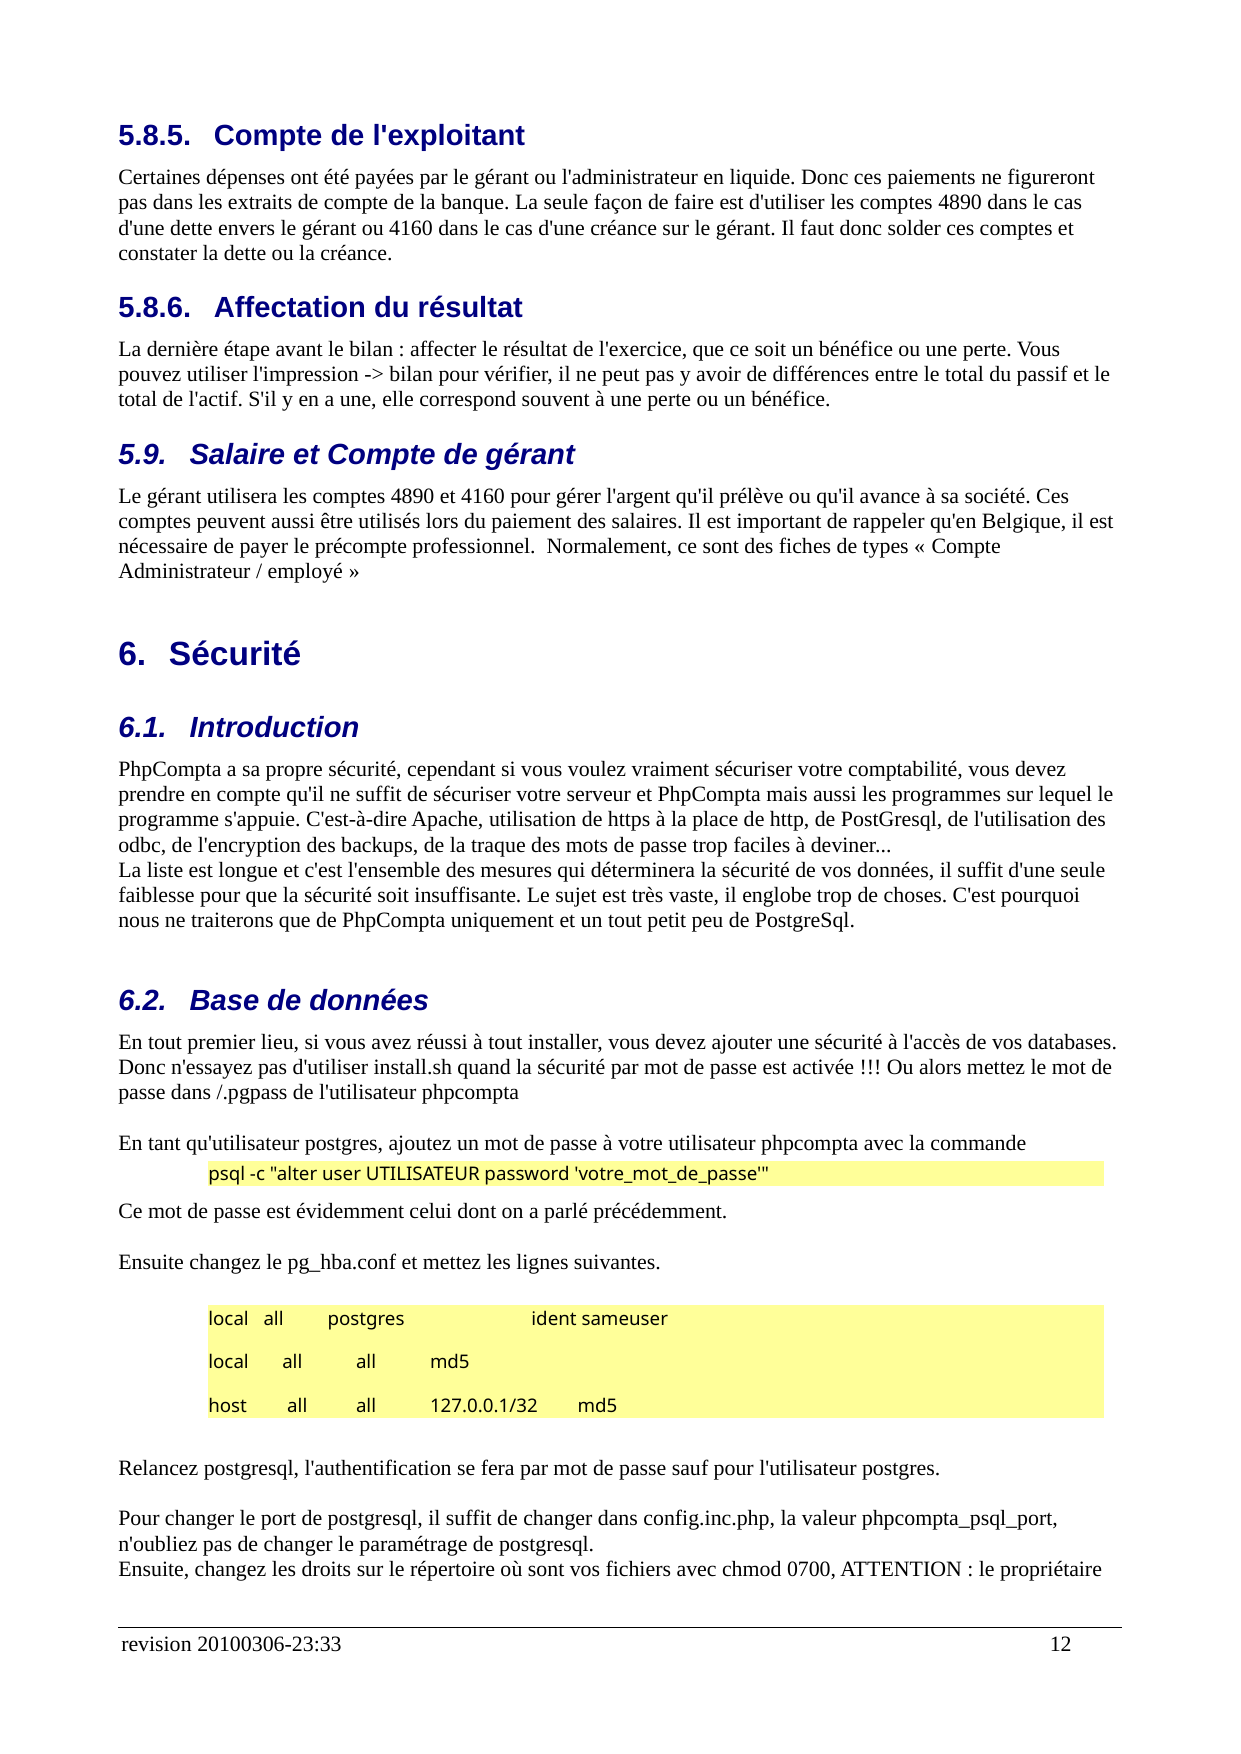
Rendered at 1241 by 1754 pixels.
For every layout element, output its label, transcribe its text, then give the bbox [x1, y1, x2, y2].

text host all all 127.0.0.1/32 md5 [208, 1392, 1104, 1418]
text Certaines dépenses ont été payées par le gérant ou l'administrateur en liquide. Donc ces paiements ne figureront pas dans les extraits de compte de la banque. La seule façon de faire est d'utiliser les comptes 4890 dans le cas d'une dette envers le gérant ou 4160 dans le cas d'une créance sur le gérant. Il faut donc solder ces comptes et constater la dette ou la créance. [118, 164, 1122, 265]
text local all all md5 [208, 1349, 1104, 1374]
subtitle Compte de l'exploitant [118, 118, 1122, 152]
text local all postgres ident sameuser [208, 1305, 1104, 1331]
text Ensuite, changez les droits sur le répertoire où sont vos fichiers avec chmod 0700, ATTENTION : le propriétaire [118, 1556, 1122, 1581]
text psql -c "alter user UTILISATEUR password 'votre_mot_de_passe'" [208, 1161, 1104, 1186]
text Ce mot de passe est évidemment celui dont on a parlé précédemment. [118, 1198, 1122, 1223]
text Pour changer le port de postgresql, il suffit de changer dans config.inc.php, la valeur phpcompta_psql_port, n'oubliez pas de changer le paramétrage de postgresql. [118, 1505, 1122, 1556]
subtitle Salaire et Compte de gérant [118, 437, 1122, 470]
subtitle Introduction [118, 710, 1122, 743]
text Ensuite changez le pg_hba.conf et mettez les lignes suivantes. [118, 1249, 1122, 1274]
text PhpCompta a sa propre sécurité, cependant si vous voulez vraiment sécuriser votre comptabilité, vous devez prendre en compte qu'il ne suffit de sécuriser votre serveur et PhpCompta mais aussi les programmes sur lequel le programme s'appuie. C'est-à-dire Apache, utilisation de https à la place de http, de PostGresql, de l'utilisation des odbc, de l'encryption des backups, de la traque des mots de passe trop faciles à deviner... [118, 756, 1122, 857]
subtitle Sécurité [118, 634, 1122, 672]
subtitle Base de données [118, 983, 1122, 1016]
text En tant qu'utilisateur postgres, ajoutez un mot de passe à votre utilisateur phpcompta avec la commande [118, 1129, 1122, 1155]
text En tout premier lieu, si vous avez réussi à tout installer, vous devez ajouter une sécurité à l'accès de vos databases. Donc n'essayez pas d'utiliser install.sh quand la sécurité par mot de passe est activée !!! Ou alors mettez le mot de passe dans /.pgpass de l'utilisateur phpcompta [118, 1029, 1122, 1104]
text La dernière étape avant le bilan : affecter le résultat de l'exercice, que ce soit un bénéfice ou une perte. Vous pouvez utiliser l'impression -> bilan pour vérifier, il ne peut pas y avoir de différences entre le total du passif et le total de l'actif. S'il y en a une, elle correspond souvent à une perte ou un bénéfice. [118, 336, 1122, 412]
text Relancez postgresql, l'authentification se fera par mot de passe sauf pour l'utilisateur postgres. [118, 1455, 1122, 1480]
subtitle Affectation du résultat [118, 290, 1122, 323]
text La liste est longue et c'est l'ensemble des mesures qui déterminera la sécurité de vos données, il suffit d'une seule faiblesse pour que la sécurité soit insuffisante. Le sujet est très vaste, il englobe trop de choses. C'est pourquoi nous ne traiterons que de PhpCompta uniquement et un tout petit peu de PostgreSql. [118, 857, 1122, 932]
text Le gérant utilisera les comptes 4890 et 4160 pour gérer l'argent qu'il prélève ou qu'il avance à sa société. Ces comptes peuvent aussi être utilisés lors du paiement des salaires. Il est important de rappeler qu'en Belgique, il est nécessaire de payer le précompte professionnel. Normalement, ce sont des fiches de types « Compte Administrateur / employé » [118, 483, 1122, 583]
